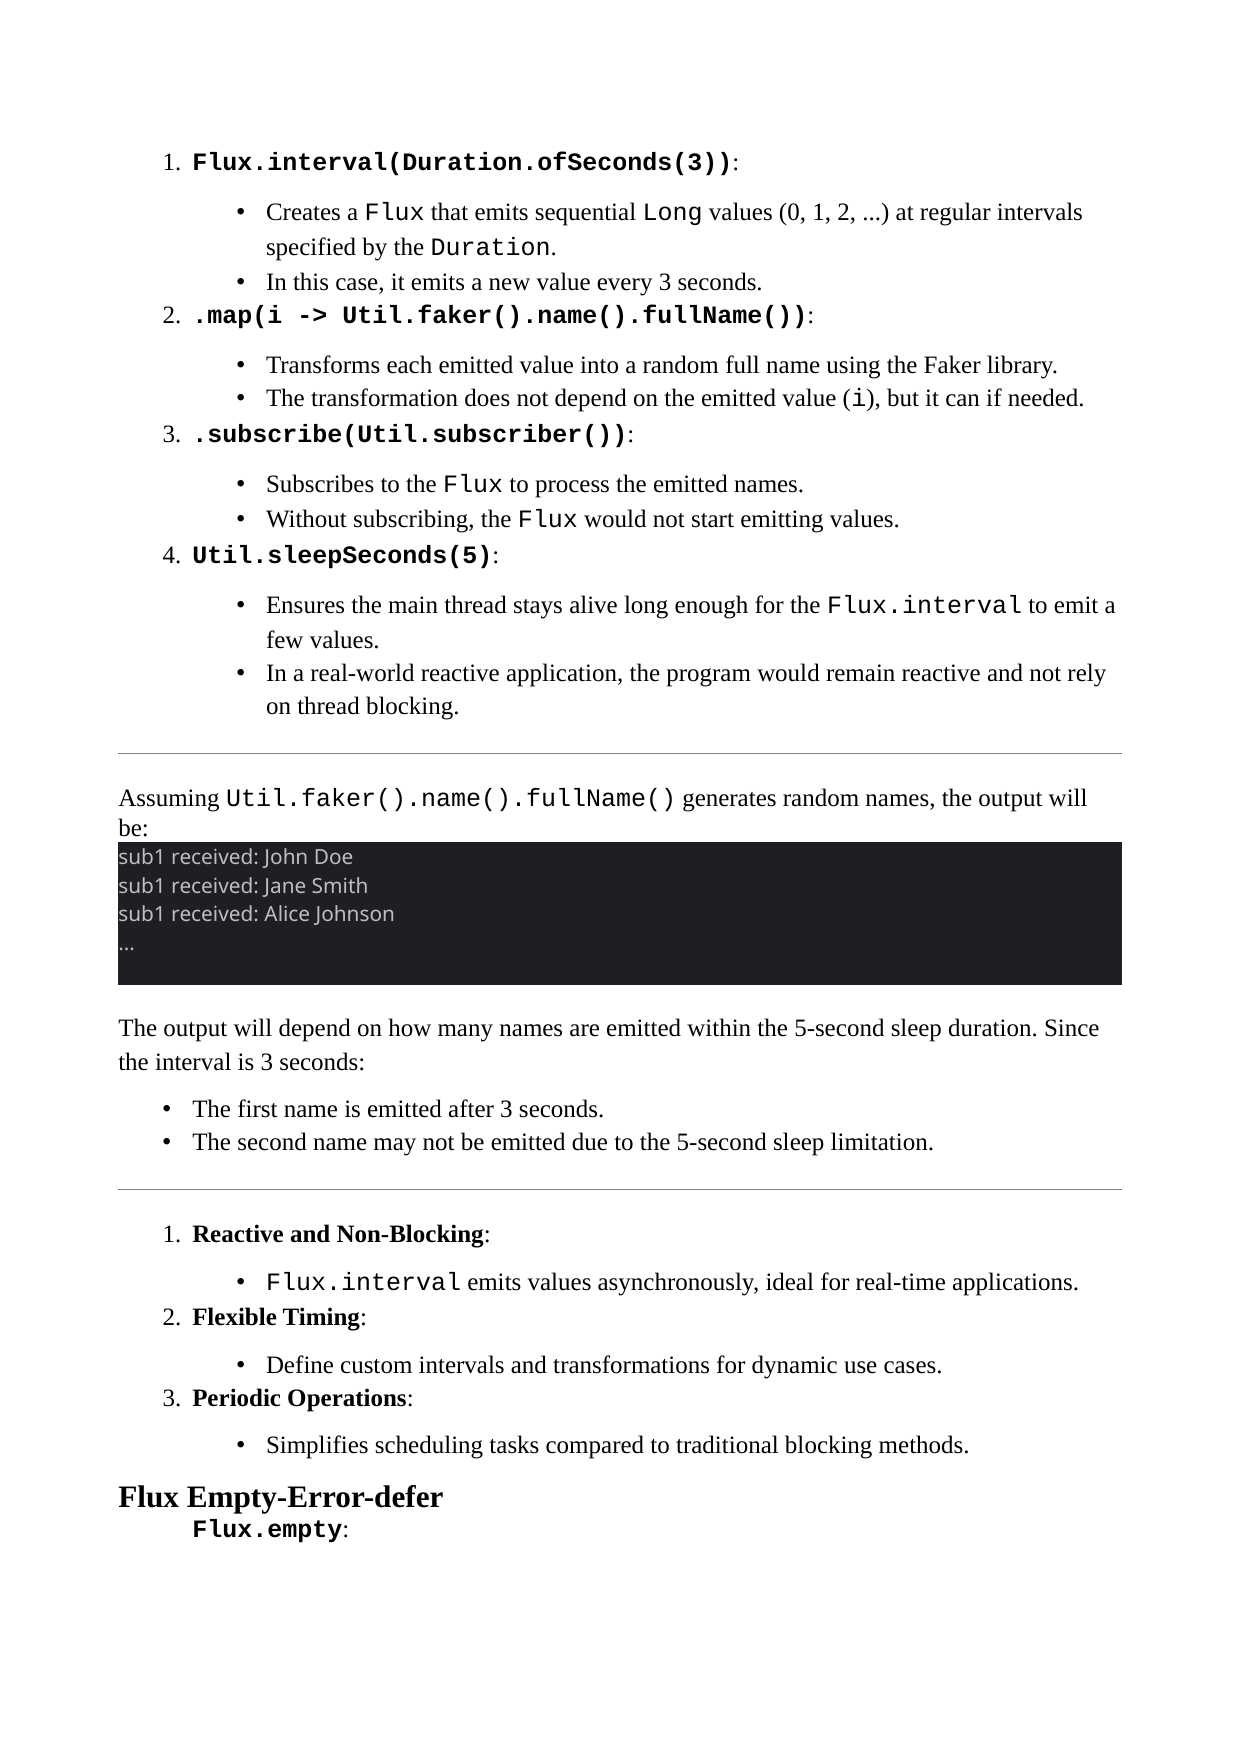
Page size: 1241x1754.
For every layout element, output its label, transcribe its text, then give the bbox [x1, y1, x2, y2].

list Reactive and Non-Blocking: [162, 1219, 1122, 1248]
text Flux Empty-Error-defer [118, 1478, 1122, 1514]
text Flux.empty: [118, 1514, 1122, 1545]
list Ensures the main thread stays alive long enough for the Flux.interval to emit a few values. [236, 590, 1122, 653]
list .map(i -> Util.faker().name().fullName()): [162, 300, 1122, 331]
list Flux.interval(Duration.ofSeconds(3)): [162, 147, 1122, 178]
list The transformation does not depend on the emitted value (i), but it can if needed. [236, 383, 1122, 414]
list Flux.interval emits values asynchronously, ideal for real-time applications. [236, 1267, 1122, 1297]
list In this case, it emits a new value every 3 seconds. [236, 267, 1122, 296]
list .subscribe(Util.subscriber()): [162, 419, 1122, 450]
list Flexible Timing: [162, 1302, 1122, 1331]
list The second name may not be emitted due to the 5-second sleep limitation. [162, 1127, 1122, 1156]
list Without subscribing, the Flux would not start emitting values. [236, 504, 1122, 535]
text sub1 received: John Doe sub1 received: Jane Smith sub1 received: Alice Johnson ... [118, 842, 1122, 985]
text The output will depend on how many names are emitted within the 5-second sleep duration. Since the interval is 3 seconds: [118, 1013, 1122, 1075]
list Define custom intervals and transformations for dynamic use cases. [236, 1350, 1122, 1378]
list Util.sleepSeconds(5): [162, 540, 1122, 571]
list The first name is emitted after 3 seconds. [162, 1094, 1122, 1123]
list Subscribes to the Flux to process the emitted names. [236, 469, 1122, 500]
list Periodic Operations: [162, 1383, 1122, 1411]
list Simplifies scheduling tasks compared to traditional blocking methods. [236, 1430, 1122, 1459]
text Assuming Util.faker().name().fullName() generates random names, the output will be: [118, 783, 1122, 842]
list Creates a Flux that emits sequential Long values (0, 1, 2, ...) at regular intervals specified by the Duration. [236, 197, 1122, 263]
list Transforms each emitted value into a random full name using the Faker library. [236, 350, 1122, 379]
list In a real-world reactive application, the program would remain reactive and not rely on thread blocking. [236, 658, 1122, 719]
